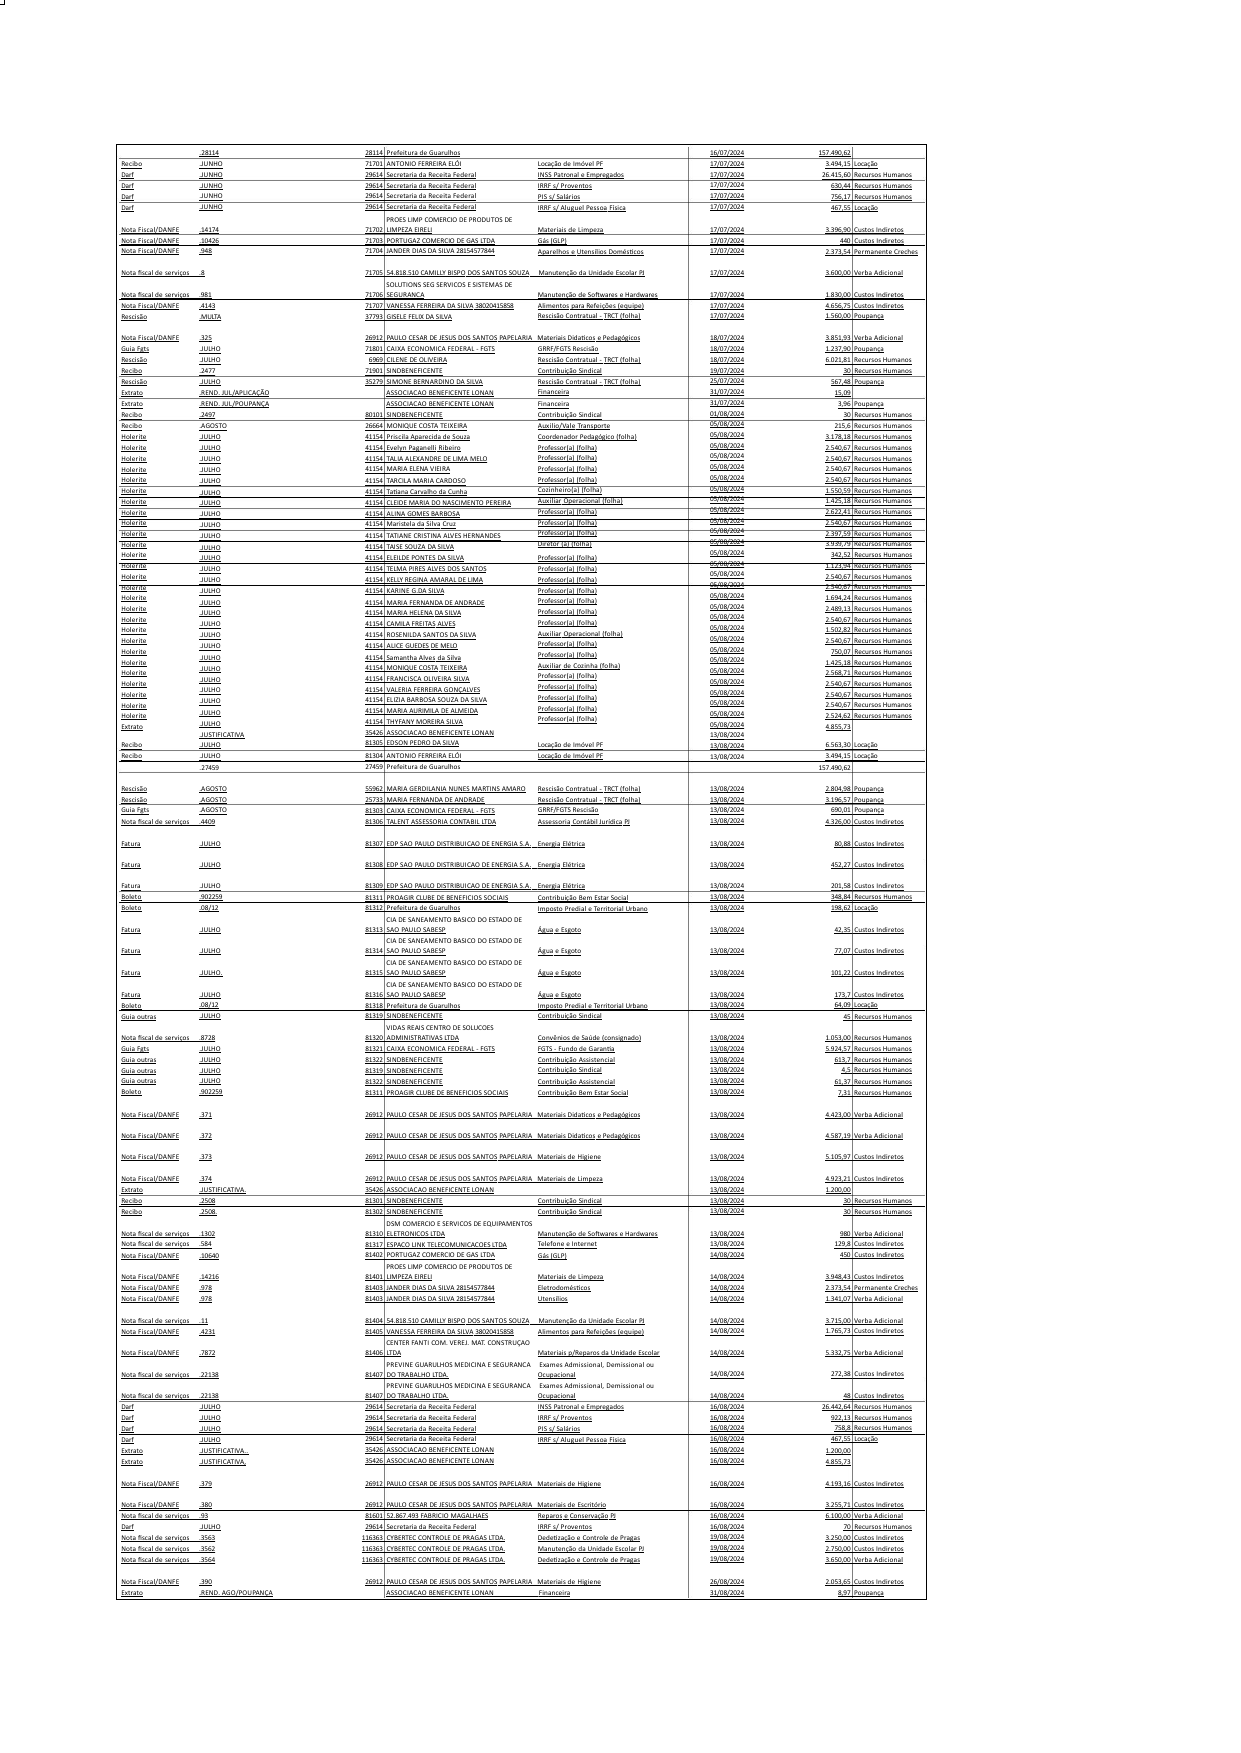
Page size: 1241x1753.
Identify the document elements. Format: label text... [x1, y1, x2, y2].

text 05/08/2024 [710, 634, 757, 643]
text 81312 Prefeitura de Guarulhos [365, 904, 529, 912]
text .372 [199, 1131, 223, 1140]
text 756,17 Recursos Humanos [831, 192, 925, 201]
text 17/07/2024 [710, 236, 757, 245]
text Manutenção da Unidade Escolar PJ [538, 1544, 659, 1553]
text IRRF s/ Proventos [538, 181, 637, 190]
text 26.442,64 Recursos Humanos [822, 1402, 925, 1411]
text .JULHO [199, 697, 232, 706]
text 81404 54.818.510 CAMILLY BISPO DOS SANTOS SOUZA Manutenção da Unidade Escolar PJ [365, 1316, 668, 1325]
text .373 [199, 1152, 223, 1161]
text Holerite [121, 443, 157, 452]
text 41154 VALERIA FERREIRA GONÇALVES [365, 685, 512, 694]
text 3.715,00 Verba Adicional [825, 1316, 916, 1325]
text 81311 PROAGIR CLUBE DE BENEFICIOS SOCIAIS [365, 1088, 529, 1097]
text Gás (GLP) [538, 1251, 577, 1260]
text 17/07/2024 [710, 290, 757, 299]
text 3.255,71 Custos Indiretos [825, 1501, 925, 1509]
text Professor(a) (folha) [538, 443, 652, 452]
text 467,55 Locação [831, 203, 925, 212]
text Professor(a) (folha) [538, 586, 636, 595]
text 35426 ASSOCIACAO BENEFICENTE LONAN [365, 1456, 512, 1465]
text 13/08/2024 [710, 882, 757, 891]
text .JULHO [199, 356, 232, 364]
text 71801 CAIXA ECONOMICA FEDERAL - FGTS [365, 345, 513, 354]
text 05/08/2024 [710, 666, 757, 675]
text Recibo [121, 1196, 153, 1205]
text 16/08/2024 [710, 1522, 757, 1531]
text 13/08/2024 [710, 1240, 757, 1248]
text .948 [199, 247, 231, 256]
text 13/08/2024 [710, 1001, 757, 1009]
text 1.341,07 Verba Adicional [825, 1294, 932, 1303]
text 71706 SEGURANCA [365, 290, 435, 299]
text Guia outras [121, 1077, 167, 1086]
text 27459 Prefeitura de Guarulhos [365, 763, 476, 771]
text Imposto Predial e Territorial Urbano [538, 904, 665, 913]
text .390 [199, 1577, 223, 1586]
text Holerite [121, 454, 157, 463]
text .REND. JUL/APLICAÇÃO [199, 389, 281, 398]
text 2.540,67 Recursos Humanos [825, 572, 925, 581]
text Holerite [121, 690, 157, 699]
text 41154 Tatiana Carvalho da Cunha [365, 487, 532, 496]
text 05/08/2024 [710, 613, 757, 622]
text 17/07/2024 [710, 301, 757, 310]
text Darf [121, 193, 145, 202]
text 3.948,43 Custos Indiretos [825, 1272, 932, 1281]
text 29614 Secretaria da Receita Federal [365, 203, 492, 211]
text 81306 TALENT ASSESSORIA CONTABIL LTDA [365, 817, 517, 826]
text 01/08/2024 [710, 409, 757, 418]
text .JULHO [199, 587, 232, 596]
text 922,13 Recursos Humanos [831, 1413, 925, 1422]
text Holerite [121, 529, 157, 538]
text 13/08/2024 [710, 741, 757, 750]
text 3.396,90 Custos Indiretos [825, 225, 916, 234]
text .JULHO [199, 675, 232, 684]
text Professor(a) (folha) [538, 575, 636, 584]
text Nota Fiscal/DANFE [121, 1294, 189, 1303]
text Holerite [121, 508, 157, 517]
text Nota Fiscal/DANFE [121, 1327, 189, 1336]
text Água e Esgoto [538, 968, 592, 977]
text 81305 EDSON PEDRO DA SILVA [365, 739, 512, 747]
text 452,27 Custos Indiretos [831, 860, 915, 869]
text GRRF/FGTS Rescisão [538, 806, 656, 815]
text Nota Fiscal/DANFE [121, 301, 189, 310]
text 05/08/2024 [710, 688, 757, 697]
text Professor(a) (folha) [538, 475, 652, 484]
text 41154 TATIANE CRISTINA ALVES HERNANDES [365, 532, 523, 541]
text IRRF s/ Aluguel Pessoa Física [538, 204, 638, 212]
text 41154 Priscila Aparecida de Souza [365, 432, 505, 441]
text 1.237,90 Poupança [825, 344, 914, 353]
text 81310 ELETRONICOS LTDA [365, 1229, 457, 1238]
text Convênios de Saúde (consignado) [538, 1033, 657, 1042]
text 4.326,00 Custos Indiretos [825, 817, 916, 826]
text 4.923,21 Custos Indiretos [825, 1174, 916, 1183]
text 17/07/2024 [710, 192, 757, 200]
text .978 [199, 1283, 231, 1292]
text 29614 Secretaria da Receita Federal [365, 192, 492, 201]
text Financeira [538, 388, 656, 397]
text Alimentos para Refeições (equipe) [538, 301, 676, 310]
text 2.373,54 Permanente Creches [825, 1283, 932, 1292]
text Holerite [121, 712, 157, 721]
text Holerite [121, 626, 157, 635]
text Holerite [121, 604, 157, 613]
text 272,38 Custos Indiretos [831, 1370, 916, 1379]
text Professor(a) (folha) [538, 518, 652, 527]
text Professor(a) (folha) [538, 715, 636, 723]
text .374 [199, 1174, 223, 1183]
text 1.053,00 Recursos Humanos [825, 1033, 925, 1042]
text 81405 VANESSA FERREIRA DA SILVA 38020415858 [365, 1327, 538, 1336]
text 41154 MARIA FERNANDA DE ANDRADE [365, 598, 503, 607]
text 35426 ASSOCIACAO BENEFICENTE LONAN [365, 1445, 512, 1454]
text 05/08/2024 [710, 720, 757, 729]
text 05/08/2024 [710, 559, 757, 568]
text GRRF/FGTS Rescisão [538, 345, 656, 354]
text Holerite [121, 637, 157, 645]
text 13/08/2024 [710, 947, 757, 956]
text 2.540,67 Recursos Humanos [825, 615, 925, 624]
text 567,48 Poupança [831, 378, 895, 387]
text 2.524,62 Recursos Humanos [825, 711, 925, 720]
text 27459 [201, 763, 231, 772]
text .371 [199, 1110, 223, 1119]
text 6.563,30 Locação [825, 741, 889, 750]
text .REND. AGO/POUPANÇA [199, 1588, 285, 1597]
text Holerite [121, 540, 157, 549]
text Recibo [121, 160, 153, 168]
text Darf [121, 1523, 145, 1531]
text Guia outras [121, 1012, 167, 1021]
text Fatura [121, 990, 152, 999]
text 41154 MARIA HELENA DA SILVA [365, 608, 503, 617]
text 29614 Secretaria da Receita Federal [365, 1424, 512, 1433]
text Nota fiscal de serviços .4409 [121, 817, 229, 826]
text 13/08/2024 [710, 860, 757, 869]
text Holerite [121, 465, 157, 474]
text 41154 ALINA GOMES BARBOSA [365, 509, 532, 518]
text Darf [121, 204, 145, 212]
text .JULHO [199, 719, 232, 728]
text Contribuição Bem Estar Social [538, 893, 642, 902]
text 29614 Secretaria da Receita Federal [365, 1522, 507, 1531]
text 2.622,41 Recursos Humanos [825, 508, 925, 516]
text Rescisão [121, 355, 189, 364]
text .10640 [199, 1251, 231, 1260]
text 2.540,67 Recursos Humanos [825, 690, 925, 699]
text 13/08/2024 [710, 968, 757, 977]
text Rescisão Contratual - TRCT (folha) [538, 312, 676, 321]
text 116363 CYBERTEC CONTROLE DE PRAGAS LTDA. [362, 1534, 527, 1542]
text 55962 MARIA GERDILANIA NUNES MARTINS AMARO [365, 784, 538, 793]
text Fatura [121, 860, 152, 869]
text .2508 [199, 1196, 258, 1205]
text .JULHO [199, 839, 232, 848]
text .JULHO [199, 543, 232, 552]
text .JULHO [199, 488, 232, 497]
text .JULHO [199, 1402, 232, 1411]
text PIS s/ Salários [538, 193, 591, 202]
text 13/08/2024 [710, 1131, 757, 1140]
text Recibo [121, 366, 189, 375]
text Nota fiscal de serviços .981 [121, 290, 226, 299]
text 1.560,00 Poupança [825, 312, 916, 321]
text Nota fiscal de serviços .1302 [121, 1229, 229, 1238]
text 26912 PAULO CESAR DE JESUS DOS SANTOS PAPELARIA Materiais Didaticos e Pedagógicos [365, 1110, 667, 1119]
text .10426 [199, 236, 231, 245]
text 129,8 Custos Indiretos [834, 1240, 914, 1248]
text 2.373,54 Permanente Creches [825, 247, 932, 256]
text 1.830,00 Custos Indiretos [825, 290, 916, 299]
text 13/08/2024 [710, 925, 757, 934]
text IRRF s/ Aluguel Pessoa Física [538, 1436, 638, 1444]
text Holerite [121, 583, 157, 592]
text .JULHO [199, 532, 232, 541]
text 4.855,73 [825, 1457, 863, 1466]
text 13/08/2024 [710, 795, 757, 804]
text 16/08/2024 [710, 1445, 757, 1454]
text 13/08/2024 [710, 1076, 757, 1085]
text 80101 SINDBENEFICENTE [365, 410, 512, 419]
text Alimentos para Refeições (equipe) [538, 1327, 661, 1336]
text 758,8 Recursos Humanos [834, 1424, 925, 1433]
text 05/08/2024 [710, 548, 757, 557]
text 17/07/2024 [710, 312, 757, 321]
text Nota Fiscal/DANFE [121, 334, 189, 343]
text 81303 CAIXA ECONOMICA FEDERAL - FGTS [365, 806, 517, 815]
text CIA DE SANEAMENTO BASICO DO ESTADO DE [386, 915, 546, 924]
text Nota Fiscal/DANFE [121, 1152, 189, 1161]
text .JULHO [199, 455, 232, 464]
text 13/08/2024 [710, 893, 757, 901]
text 6969 CILENE DE OLIVEIRA [369, 356, 513, 364]
text 41154 MARIA ELENA VIEIRA [365, 465, 505, 473]
text Contribuição Sindical [538, 1196, 613, 1205]
text 17/07/2024 [710, 225, 757, 234]
text 71901 SINDBENEFICENTE [365, 367, 454, 376]
text Água e Esgoto [538, 925, 592, 934]
text Guia Fgts [121, 344, 189, 353]
text .2497 [199, 410, 281, 419]
text INSS Patronal e Empregados [538, 170, 637, 179]
text .JULHO [199, 1011, 232, 1020]
text 41154 ROSENILDA SANTOS DA SILVA [365, 631, 494, 640]
text 41154 Samantha Alves da Silva [365, 653, 512, 662]
text Diretor (a) (folha) [538, 539, 652, 548]
text 173,7 Custos Indiretos [834, 990, 914, 999]
text 116363 CYBERTEC CONTROLE DE PRAGAS LTDA. [362, 1544, 527, 1553]
text 70 Recursos Humanos [843, 1522, 925, 1531]
text 41154 ELEILDE PONTES DA SILVA [365, 554, 505, 563]
text 5.105,97 Custos Indiretos [825, 1152, 916, 1161]
text 16/08/2024 [710, 1424, 757, 1433]
text Materiais de Limpeza [538, 1272, 614, 1281]
text .JULHO [199, 444, 232, 453]
text .JULHO [199, 686, 232, 695]
text Holerite [121, 572, 157, 581]
text Fatura [121, 947, 152, 956]
text 4.587,19 Verba Adicional [825, 1131, 916, 1140]
text Professor(a) (folha) [538, 704, 636, 713]
text .902259 [199, 893, 235, 901]
text Extrato [121, 388, 158, 397]
text 13/08/2024 [710, 990, 757, 999]
text 81407 DO TRABALHO LTDA. [365, 1392, 538, 1400]
text 4,5 Recursos Humanos [841, 1066, 925, 1074]
text 37793 GISELE FELIX DA SILVA [365, 312, 538, 321]
text Nota Fiscal/DANFE [121, 225, 189, 234]
text 2.540,67 Recursos Humanos [825, 518, 925, 527]
text 613,7 Recursos Humanos [834, 1055, 925, 1064]
text .14216 [199, 1272, 231, 1281]
text 1.694,24 Recursos Humanos [825, 593, 925, 602]
text Ocupacional [538, 1392, 586, 1400]
text 26912 PAULO CESAR DE JESUS DOS SANTOS PAPELARIA Materiais Didaticos e Pedagógicos [365, 334, 667, 343]
text Nota Fiscal/DANFE [121, 1577, 189, 1586]
text Guia Fgts [121, 1044, 167, 1053]
text 690,01 Poupança [831, 806, 895, 815]
text 05/08/2024 [710, 462, 757, 471]
text Extrato [121, 400, 154, 409]
text Guia outras [121, 1066, 167, 1075]
text 630,44 Recursos Humanos [831, 181, 925, 190]
text Holerite [121, 679, 157, 688]
text 05/08/2024 [710, 473, 757, 482]
text PIS s/ Salários [538, 1424, 591, 1433]
text Holerite [121, 518, 157, 527]
text Rescisão Contratual - TRCT (folha) [538, 377, 656, 386]
text Rescisão Contratual - TRCT (folha) [538, 795, 656, 804]
text 81322 SINDBENEFICENTE [365, 1055, 513, 1064]
text .JULHO [199, 664, 232, 673]
text ASSOCIACAO BENEFICENTE LONAN Financeira [386, 1588, 626, 1597]
text Nota Fiscal/DANFE [121, 1131, 189, 1140]
text .4143 [199, 301, 227, 310]
text .4231 [199, 1327, 227, 1336]
text Coordenador Pedagógico (folha) [538, 432, 652, 441]
text 2.804,98 Poupança [825, 784, 895, 793]
text .JULHO [199, 466, 232, 474]
text 71703 PORTUGAZ COMERCIO DE GAS LTDA [365, 236, 516, 245]
text 467,55 Locação [831, 1434, 925, 1443]
text Boleto [121, 893, 152, 901]
text 05/08/2024 [710, 484, 757, 493]
text .JUSTIFICATIVA.. [199, 1447, 260, 1455]
text 81320 ADMINISTRATIVAS LTDA [365, 1033, 513, 1042]
text 41154 THYFANY MOREIRA SILVA [365, 717, 512, 726]
text .JULHO [199, 521, 232, 530]
text 440 Custos Indiretos [840, 236, 916, 245]
text 81403 JANDER DIAS DA SILVA 28154577844 [365, 1294, 516, 1303]
text .JULHO [199, 631, 232, 640]
text .JULHO [199, 1055, 235, 1064]
text 13/08/2024 [710, 1055, 757, 1064]
text 16/08/2024 [710, 1402, 757, 1411]
text 2.053,65 Custos Indiretos [825, 1577, 916, 1586]
text Aparelhos e Utensílios Domésticos [538, 247, 660, 256]
text 19/07/2024 [710, 366, 757, 375]
text Rescisão [121, 784, 160, 793]
text .JULHO [199, 990, 232, 999]
text CIA DE SANEAMENTO BASICO DO ESTADO DE [386, 958, 546, 967]
text .JUSTIFICATIVA. [199, 1186, 258, 1194]
text Contribuição Sindical [538, 1207, 613, 1216]
text 42,35 Custos Indiretos [834, 925, 915, 934]
text Telefone e Internet [538, 1240, 676, 1248]
text Professor(a) (folha) [538, 454, 652, 462]
text 13/08/2024 [710, 806, 757, 815]
text 71704 JANDER DIAS DA SILVA 28154577844 [365, 247, 516, 256]
text Fatura [121, 968, 152, 977]
text Reparos e Conservação PJ [538, 1512, 628, 1520]
text 750,07 Recursos Humanos [831, 647, 925, 656]
text [586, 1392, 676, 1400]
text Nota Fiscal/DANFE [121, 1479, 189, 1488]
text 05/08/2024 [710, 677, 757, 686]
text [586, 1370, 676, 1379]
text 81314 SAO PAULO SABESP [365, 947, 538, 956]
text 35426 ASSOCIACAO BENEFICENTE LONAN [365, 1185, 628, 1194]
text 3.939,79 Recursos Humanos [825, 540, 925, 549]
text 81601 52.867.493 FABRICIO MAGALHAES [365, 1512, 507, 1520]
text Cozinheiro(a) (folha) [538, 486, 652, 495]
text Professor(a) (folha) [538, 639, 636, 648]
text 05/08/2024 [710, 656, 757, 664]
text Professor(a) (folha) [538, 618, 636, 627]
text .AGOSTO [199, 422, 238, 431]
text 13/08/2024 [710, 1044, 757, 1053]
text 3.600,00 Verba Adicional [825, 269, 914, 277]
text .JUSTIFICATIVA [199, 730, 256, 739]
text Recibo [121, 752, 153, 761]
text Fatura [121, 925, 152, 934]
text 81403 JANDER DIAS DA SILVA 28154577844 [365, 1283, 516, 1292]
text 8,97 Poupança [838, 1588, 916, 1597]
text .2477 [199, 367, 227, 376]
text 15,09 [834, 389, 862, 398]
text Darf [121, 1402, 145, 1411]
text ASSOCIACAO BENEFICENTE LONAN [386, 388, 512, 397]
text 13/08/2024 [710, 1174, 757, 1183]
text Rescisão Contratual - TRCT (folha) [538, 784, 656, 793]
text 05/08/2024 [710, 527, 757, 536]
text 41154 MONIQUE COSTA TEIXEIRA [365, 663, 512, 672]
text 26/08/2024 [710, 1577, 757, 1586]
text PREVINE GUARULHOS MEDICINA E SEGURANCA Exames Admissional, Demissional ou [386, 1381, 676, 1391]
text Nota fiscal de serviços .11 [121, 1316, 221, 1325]
text Guia Fgts [121, 806, 160, 815]
text DSM COMERCIO E SERVICOS DE EQUIPAMENTOS [386, 1219, 554, 1228]
text 41154 MARIA AURIMILA DE ALMEIDA [365, 706, 512, 715]
text .JULHO [199, 860, 232, 869]
text Água e Esgoto [538, 990, 592, 999]
text 13/08/2024 [710, 1207, 757, 1216]
text 13/08/2024 [710, 903, 757, 912]
text 2.540,67 Recursos Humanos [825, 454, 925, 463]
text 41154 TELMA PIRES ALVES DOS SANTOS [365, 564, 505, 573]
text 81316 SAO PAULO SABESP [365, 990, 538, 999]
text 1.550,59 Recursos Humanos [825, 486, 925, 495]
text .JULHO [199, 882, 235, 891]
text 6.021,81 Recursos Humanos [825, 356, 925, 364]
text PROES LIMP COMERCIO DE PRODUTOS DE [386, 1262, 534, 1271]
text Holerite [121, 561, 157, 570]
text .JULHO [199, 1044, 235, 1053]
text .JULHO [199, 752, 232, 761]
text Professor(a) (folha) [538, 650, 636, 659]
text 3,96 Poupança [838, 400, 895, 409]
text 81319 SINDBENEFICENTE [365, 1012, 474, 1021]
text 26.415,60 Recursos Humanos [822, 171, 925, 179]
text 05/08/2024 [710, 623, 757, 632]
text PREVINE GUARULHOS MEDICINA E SEGURANCA Exames Admissional, Demissional ou [386, 1360, 676, 1369]
text Nota fiscal de serviços .22138 [121, 1370, 233, 1379]
text Holerite [121, 486, 157, 495]
text 16/08/2024 [710, 1413, 757, 1422]
text Recibo [121, 422, 153, 431]
text Holerite [121, 669, 157, 678]
text 14/08/2024 [710, 1250, 757, 1259]
text 13/08/2024 [710, 784, 757, 793]
text Auxiliar Operacional (folha) [538, 629, 636, 638]
text 19/08/2024 [710, 1543, 757, 1552]
text 3.494,15 Locação [825, 752, 889, 761]
text 3.494,15 Locação [825, 160, 889, 168]
text 2.540,67 Recursos Humanos [825, 465, 925, 473]
text Nota Fiscal/DANFE [121, 1251, 189, 1260]
text 157.490,62 [818, 763, 863, 772]
text 215,6 Recursos Humanos [834, 422, 925, 431]
text 05/08/2024 [710, 505, 757, 514]
text .JULHO [199, 1523, 232, 1531]
text 17/07/2024 [710, 247, 757, 256]
text 41154 KARINE G.DA SILVA [365, 586, 505, 595]
text .JULHO [199, 565, 232, 574]
text 30 Recursos Humanos [843, 1196, 923, 1205]
text 13/08/2024 [710, 1196, 757, 1205]
text 16/08/2024 [710, 1456, 757, 1465]
text .JULHO [199, 378, 232, 387]
text .380 [199, 1500, 223, 1509]
text IRRF s/ Proventos [538, 1523, 602, 1531]
text 30 Recursos Humanos [843, 366, 925, 375]
text Fatura [121, 839, 152, 848]
text .JULHO [199, 1077, 235, 1086]
text 71705 54.818.510 CAMILLY BISPO DOS SANTOS SOUZA Manutenção da Unidade Escolar PJ [365, 269, 668, 277]
text 28114 [201, 149, 231, 157]
text 17/07/2024 [710, 181, 757, 190]
text 77,07 Custos Indiretos [834, 947, 915, 956]
text .JULHO [199, 620, 232, 629]
text .JULHO [199, 653, 232, 662]
text Rescisão [121, 378, 158, 387]
text 29614 Secretaria da Receita Federal [365, 1413, 512, 1422]
text 05/08/2024 [710, 698, 757, 707]
text 71707 VANESSA FERREIRA DA SILVA 38020415858 [365, 301, 538, 310]
text .379 [199, 1479, 223, 1488]
text 18/07/2024 [710, 355, 757, 364]
text Nota fiscal de serviços .22138 [121, 1391, 233, 1400]
text 13/08/2024 [710, 1066, 757, 1074]
text Professor(a) (folha) [538, 607, 636, 616]
text 41154 Maristela da Silva Cruz [365, 520, 532, 528]
text 48 Custos Indiretos [843, 1392, 925, 1400]
text 1.123,94 Recursos Humanos [825, 561, 925, 570]
text 13/08/2024 [710, 817, 757, 825]
text .AGOSTO [199, 806, 238, 815]
text PROES LIMP COMERCIO DE PRODUTOS DE [386, 215, 534, 224]
text 198,62 Locação [831, 903, 924, 912]
text Nota fiscal de serviços .93 [121, 1512, 221, 1520]
text 81313 SAO PAULO SABESP [365, 925, 538, 934]
text 05/08/2024 [710, 430, 757, 439]
text .JULHO [199, 642, 232, 651]
text Assessoria Contábil Jurídica PJ [538, 817, 644, 826]
text Professor(a) (folha) [538, 554, 636, 563]
text 16/07/2024 [710, 149, 757, 157]
text 13/08/2024 [710, 1087, 757, 1096]
text 81402 PORTUGAZ COMERCIO DE GAS LTDA [365, 1251, 530, 1259]
text 05/08/2024 [710, 516, 757, 525]
text 1.200,00 [825, 1447, 863, 1455]
text Ocupacional [538, 1370, 586, 1379]
text 157.490,62 [818, 149, 863, 157]
text 05/08/2024 [710, 570, 757, 579]
text Professor(a) (folha) [538, 682, 636, 691]
text Nota Fiscal/DANFE [121, 1500, 189, 1509]
text Dedetização e Controle de Pragas [538, 1534, 659, 1542]
text 41154 FRANCISCA OLIVEIRA SILVA [365, 674, 512, 683]
text Imposto Predial e Territorial Urbano [538, 1001, 665, 1010]
text Nota Fiscal/DANFE [121, 1272, 189, 1281]
text 31/07/2024 [710, 398, 757, 407]
text .08/12 [199, 903, 235, 912]
text 81407 DO TRABALHO LTDA. [365, 1370, 538, 1379]
text .JULHO. [199, 968, 234, 977]
text Locação de Imóvel PF [538, 160, 637, 168]
text 41154 TARCILA MARIA CARDOSO [365, 477, 532, 486]
text .JUNHO [199, 192, 233, 201]
text 101,22 Custos Indiretos [831, 968, 915, 977]
text Holerite [121, 615, 157, 624]
text Locação de Imóvel PF [538, 752, 614, 760]
text 3.250,00 Custos Indiretos [825, 1534, 916, 1542]
text 14/08/2024 [710, 1272, 757, 1281]
text 2.540,67 Recursos Humanos [825, 583, 925, 592]
text 41154 TAISE SOUZA DA SILVA [365, 542, 523, 551]
text .JUSTIFICATIVA, [199, 1457, 260, 1466]
text Rescisão [121, 312, 189, 321]
text 28114 Prefeitura de Guarulhos [365, 149, 474, 157]
text Fatura [121, 882, 152, 891]
text 05/08/2024 [710, 602, 757, 611]
text CENTER FANTI COM. VEREJ. MAT. CONSTRUÇAO [386, 1338, 556, 1347]
text Professor(a) (folha) [538, 464, 652, 473]
text 29614 Secretaria da Receita Federal [365, 1402, 512, 1411]
text 13/08/2024 [710, 839, 757, 848]
text Nota fiscal de serviços .584 [121, 1240, 229, 1248]
text .AGOSTO [199, 795, 238, 804]
text .7872 [199, 1348, 227, 1357]
text .2508. [199, 1207, 229, 1216]
text Rescisão Contratual - TRCT (folha) [538, 356, 656, 364]
text Locação de Imóvel PF [538, 741, 614, 750]
text 80,88 Custos Indiretos [834, 839, 915, 848]
text 2.568,71 Recursos Humanos [825, 668, 925, 677]
text 41154 CLEIDE MARIA DO NASCIMENTO PEREIRA [365, 498, 532, 507]
text Recibo [121, 1207, 153, 1216]
text 41154 TALIA ALEXANDRE DE LIMA MELO [365, 454, 505, 463]
text Darf [121, 1436, 145, 1444]
text Materiais p/Reparos da Unidade Escolar [538, 1348, 678, 1357]
text 71701 ANTONIO FERREIRA ELÓI [365, 160, 492, 168]
text .JUNHO [199, 160, 233, 168]
text 17/07/2024 [710, 202, 757, 211]
text 05/08/2024 [710, 495, 757, 503]
text Auxiliar Operacional (folha) [538, 497, 652, 505]
text 81307 EDP SAO PAULO DISTRIBUICAO DE ENERGIA S.A. Energia Elétrica [365, 839, 610, 848]
text 6.100,00 Verba Adicional [825, 1511, 925, 1520]
text 61,37 Recursos Humanos [834, 1077, 923, 1086]
text .JUNHO [199, 170, 233, 179]
text 05/08/2024 [710, 591, 757, 600]
text 980 Verba Adicional [840, 1229, 914, 1238]
text 05/08/2024 [710, 645, 757, 654]
text Holerite [121, 647, 157, 656]
text Contribuição Sindical [538, 1012, 665, 1021]
text .JULHO [199, 510, 232, 519]
text 4.193,16 Custos Indiretos [825, 1479, 916, 1488]
text 2.397,59 Recursos Humanos [825, 529, 925, 538]
text 31/08/2024 [710, 1588, 757, 1597]
text 1.425,18 Recursos Humanos [825, 497, 925, 506]
text 3.196,57 Poupança [825, 795, 895, 804]
text 2.540,67 Recursos Humanos [825, 679, 925, 688]
text 41154 ELIZIA BARBOSA SOUZA DA SILVA [365, 696, 512, 704]
text Rescisão [121, 795, 160, 804]
text Contribuição Sindical [538, 366, 656, 375]
text 05/08/2024 [710, 581, 757, 589]
text 2.540,67 Recursos Humanos [825, 443, 925, 452]
text 4.423,00 Verba Adicional [825, 1110, 916, 1119]
text 16/08/2024 [710, 1501, 757, 1509]
text 05/08/2024 [710, 419, 757, 428]
text 13/08/2024 [710, 1152, 757, 1161]
text 4.656,75 Custos Indiretos [825, 301, 916, 310]
text Extrato [121, 1457, 154, 1466]
text Professor(a) (folha) [538, 564, 636, 573]
text .JULHO [199, 345, 232, 354]
text IRRF s/ Proventos [538, 1413, 637, 1422]
text Materiais de Limpeza [538, 225, 614, 234]
text Nota fiscal de serviços .3563 [121, 1534, 229, 1542]
text Darf [121, 170, 153, 179]
text Nota Fiscal/DANFE [121, 1283, 189, 1292]
text 81401 LIMPEZA EIRELI [365, 1272, 534, 1281]
text 14/08/2024 [710, 1316, 757, 1325]
text Recibo [121, 411, 153, 419]
text SOLUTIONS SEG SERVICOS E SISTEMAS DE [386, 280, 668, 289]
text Boleto [121, 903, 152, 912]
text 14/08/2024 [710, 1294, 757, 1303]
text 2.540,67 Recursos Humanos [825, 701, 925, 709]
text .JULHO [199, 947, 234, 956]
text 81309 EDP SAO PAULO DISTRIBUICAO DE ENERGIA S.A. Energia Elétrica [365, 881, 610, 890]
text 3.650,00 Verba Adicional [825, 1555, 916, 1564]
text 81317 ESPACO LINK TELECOMUNICACOES LTDA [365, 1240, 530, 1249]
text 17/07/2024 [710, 269, 757, 277]
text 81311 PROAGIR CLUBE DE BENEFICIOS SOCIAIS [365, 893, 529, 902]
text 26664 MONIQUE COSTA TEIXEIRA [365, 422, 505, 431]
text 25/07/2024 [710, 377, 757, 386]
text 4.855,73 [825, 722, 925, 731]
text Eletrodomésticos [538, 1283, 614, 1292]
text 342,52 Recursos Humanos [831, 551, 925, 559]
text Holerite [121, 658, 157, 667]
text 13/08/2024 [710, 752, 757, 761]
text Contribuição Bem Estar Social [538, 1088, 642, 1097]
text Utensílios [538, 1294, 614, 1303]
text 41154 CAMILA FREITAS ALVES [365, 619, 503, 628]
text 7,31 Recursos Humanos [838, 1088, 923, 1097]
text .JULHO [199, 609, 232, 618]
text 13/08/2024 [710, 1033, 757, 1042]
text .JULHO [199, 1424, 232, 1433]
text 13/08/2024 [710, 1011, 757, 1020]
text 2.540,67 Recursos Humanos [825, 475, 925, 484]
text Darf [121, 182, 145, 191]
text 348,84 Recursos Humanos [831, 893, 924, 901]
text .JULHO [199, 576, 232, 585]
text 41154 Evelyn Paganelli Ribeiro [365, 443, 505, 452]
picture [117, 145, 926, 1599]
text .902259 [199, 1087, 235, 1096]
text Holerite [121, 701, 157, 710]
text 26912 PAULO CESAR DE JESUS DOS SANTOS PAPELARIA Materiais de Higiene [365, 1152, 667, 1161]
text 2.750,00 Custos Indiretos [825, 1544, 916, 1553]
text Holerite [121, 594, 157, 602]
text 45 Recursos Humanos [843, 1012, 923, 1021]
text 14/08/2024 [710, 1348, 757, 1357]
text Holerite [121, 476, 157, 484]
text 450 Custos Indiretos [840, 1250, 914, 1259]
text 14/08/2024 [710, 1327, 757, 1336]
text 13/08/2024 [710, 1185, 757, 1194]
text .JULHO [199, 477, 232, 486]
text Boleto [121, 1087, 167, 1096]
text 29614 Secretaria da Receita Federal [365, 170, 492, 179]
text 26912 PAULO CESAR DE JESUS DOS SANTOS PAPELARIA Materiais Didaticos e Pedagógicos [365, 1131, 667, 1140]
text 81301 SINDBENEFICENTE [365, 1196, 454, 1205]
text .JULHO [199, 925, 234, 934]
text 201,58 Custos Indiretos [831, 882, 924, 891]
text Darf [121, 1424, 145, 1433]
text 35279 SIMONE BERNARDINO DA SILVA [365, 378, 512, 387]
text Manutenção de Softwares e Hardwares [538, 290, 676, 299]
text 05/08/2024 [710, 709, 757, 718]
text 25733 MARIA FERNANDA DE ANDRADE [365, 795, 538, 804]
text 81318 Prefeitura de Guarulhos [365, 1001, 474, 1010]
text 26912 PAULO CESAR DE JESUS DOS SANTOS PAPELARIA Materiais de Limpeza [365, 1174, 628, 1183]
text FGTS - Fundo de Garantia [538, 1044, 657, 1053]
text Darf [121, 1413, 145, 1422]
text 35426 ASSOCIACAO BENEFICENTE LONAN [365, 728, 512, 737]
text 29614 Secretaria da Receita Federal [365, 1435, 512, 1443]
text 2.540,67 Recursos Humanos [825, 636, 925, 645]
text 05/08/2024 [710, 538, 757, 546]
text 26912 PAULO CESAR DE JESUS DOS SANTOS PAPELARIA Materiais de Higiene [365, 1577, 626, 1586]
text .325 [199, 334, 223, 343]
text 14/08/2024 [710, 1392, 757, 1400]
text 81406 LTDA [365, 1348, 538, 1357]
text .JULHO [199, 432, 238, 441]
text Financeira [538, 400, 581, 409]
text 16/08/2024 [710, 1434, 757, 1443]
text Dedetização e Controle de Pragas [538, 1555, 659, 1564]
text 14/08/2024 [710, 1370, 757, 1379]
text ASSOCIACAO BENEFICENTE LONAN [386, 399, 512, 408]
text 64,09 Locação [834, 1001, 914, 1009]
text .JULHO [199, 741, 256, 749]
text 2.489,13 Recursos Humanos [825, 604, 925, 613]
text Contribuição Assistencial [538, 1077, 642, 1086]
text 116363 CYBERTEC CONTROLE DE PRAGAS LTDA. [362, 1555, 527, 1564]
text .JULHO [199, 1066, 235, 1075]
text 1.502,82 Recursos Humanos [825, 626, 925, 634]
text .08/12 [199, 1001, 232, 1009]
text Contribuição Assistencial [538, 1055, 657, 1064]
text Nota fiscal de serviços .3564 [121, 1555, 229, 1564]
text Gás (GLP) [538, 236, 614, 245]
text .14174 [199, 225, 231, 234]
text Manutenção de Softwares e Hardwares [538, 1229, 676, 1238]
text Nota Fiscal/DANFE [121, 247, 189, 256]
text 5.924,57 Recursos Humanos [825, 1044, 925, 1053]
text Nota Fiscal/DANFE [121, 1110, 189, 1119]
text 81308 EDP SAO PAULO DISTRIBUICAO DE ENERGIA S.A. Energia Elétrica [365, 860, 610, 869]
text Professor(a) (folha) [538, 672, 636, 681]
text 17/07/2024 [710, 170, 757, 179]
text .JULHO [199, 1436, 232, 1444]
text .MULTA [199, 312, 234, 321]
text Auxiliar de Cozinha (folha) [538, 661, 636, 670]
text Extrato [121, 1588, 189, 1597]
text 41154 KELLY REGINA AMARAL DE LIMA [365, 575, 505, 584]
text Holerite [121, 433, 157, 442]
text 5.332,75 Verba Adicional [825, 1348, 916, 1357]
text 31/07/2024 [710, 387, 757, 396]
text 29614 Secretaria da Receita Federal [365, 181, 492, 190]
text 81304 ANTONIO FERREIRA ELÓI [365, 752, 476, 761]
text 81319 SINDBENEFICENTE [365, 1066, 454, 1075]
text INSS Patronal e Empregados [538, 1402, 637, 1411]
text Professor(a) (folha) [538, 597, 636, 606]
text 18/07/2024 [710, 334, 757, 343]
text .JULHO [199, 554, 232, 563]
text 30 Recursos Humanos [843, 1207, 923, 1216]
text Auxilio/Vale Transporte [538, 421, 652, 430]
text .JULHO [199, 499, 232, 508]
text 71702 LIMPEZA EIRELI [365, 225, 534, 234]
text Professor(a) (folha) [538, 507, 652, 516]
text 13/08/2024 [710, 1229, 757, 1238]
text Extrato [121, 1447, 154, 1455]
text VIDAS REAIS CENTRO DE SOLUCOES [386, 1023, 513, 1032]
text Professor(a) (folha) [538, 529, 652, 538]
text 18/07/2024 [710, 344, 757, 353]
text 1.765,73 Custos Indiretos [825, 1327, 916, 1336]
text 17/07/2024 [710, 159, 757, 168]
text Extrato [121, 1185, 189, 1194]
text 13/08/2024 [710, 1110, 757, 1119]
text Nota Fiscal/DANFE [121, 1174, 189, 1183]
text .978 [199, 1294, 223, 1303]
text 81322 SINDBENEFICENTE [365, 1077, 454, 1086]
text .REND. JUL/POUPANÇA [199, 399, 281, 408]
text 05/08/2024 [710, 452, 757, 461]
text Extrato [121, 722, 157, 731]
text Guia outras [121, 1055, 167, 1064]
text 3.851,93 Verba Adicional [825, 334, 914, 343]
text Contribuição Sindical [538, 1066, 657, 1074]
text Água e Esgoto [538, 947, 592, 956]
text CIA DE SANEAMENTO BASICO DO ESTADO DE [386, 937, 546, 946]
text 13/08/2024 [710, 731, 757, 739]
text .JULHO [199, 598, 232, 607]
text 81302 SINDBENEFICENTE [365, 1207, 454, 1216]
text 26912 PAULO CESAR DE JESUS DOS SANTOS PAPELARIA Materiais de Higiene [365, 1479, 632, 1488]
text Professor(a) (folha) [538, 693, 636, 702]
text 1.200,00 [825, 1185, 916, 1194]
text 81315 SAO PAULO SABESP [365, 968, 538, 977]
text CIA DE SANEAMENTO BASICO DO ESTADO DE [386, 980, 546, 989]
text 05/08/2024 [710, 441, 757, 450]
text Contribuição Sindical [538, 411, 652, 419]
text .JUNHO [199, 181, 233, 190]
text 30 Recursos Humanos [843, 411, 923, 419]
text Nota Fiscal/DANFE [121, 1348, 189, 1357]
text Nota fiscal de serviços .8728 [121, 1033, 229, 1042]
text 19/08/2024 [710, 1533, 757, 1542]
text .JUNHO [199, 203, 233, 211]
text .JULHO [199, 1413, 232, 1422]
text Holerite [121, 497, 157, 506]
text .AGOSTO [199, 784, 238, 793]
text 19/08/2024 [710, 1554, 757, 1563]
text Nota fiscal de serviços .8 [121, 269, 226, 277]
text 16/08/2024 [710, 1479, 757, 1488]
text 1.425,18 Recursos Humanos [825, 658, 925, 667]
text 81321 CAIXA ECONOMICA FEDERAL - FGTS [365, 1044, 513, 1053]
text Nota Fiscal/DANFE [121, 236, 189, 245]
text Boleto [121, 1001, 152, 1010]
text 14/08/2024 [710, 1283, 757, 1292]
text .JULHO [199, 708, 232, 717]
text Recibo [121, 741, 153, 750]
text 26912 PAULO CESAR DE JESUS DOS SANTOS PAPELARIA Materiais de Escritório [365, 1500, 632, 1509]
text Nota fiscal de serviços .3562 [121, 1544, 229, 1553]
text 3.178,18 Recursos Humanos [825, 432, 925, 441]
text 41154 ALICE GUEDES DE MELO [365, 642, 494, 650]
text 16/08/2024 [710, 1511, 757, 1520]
text Holerite [121, 551, 157, 559]
